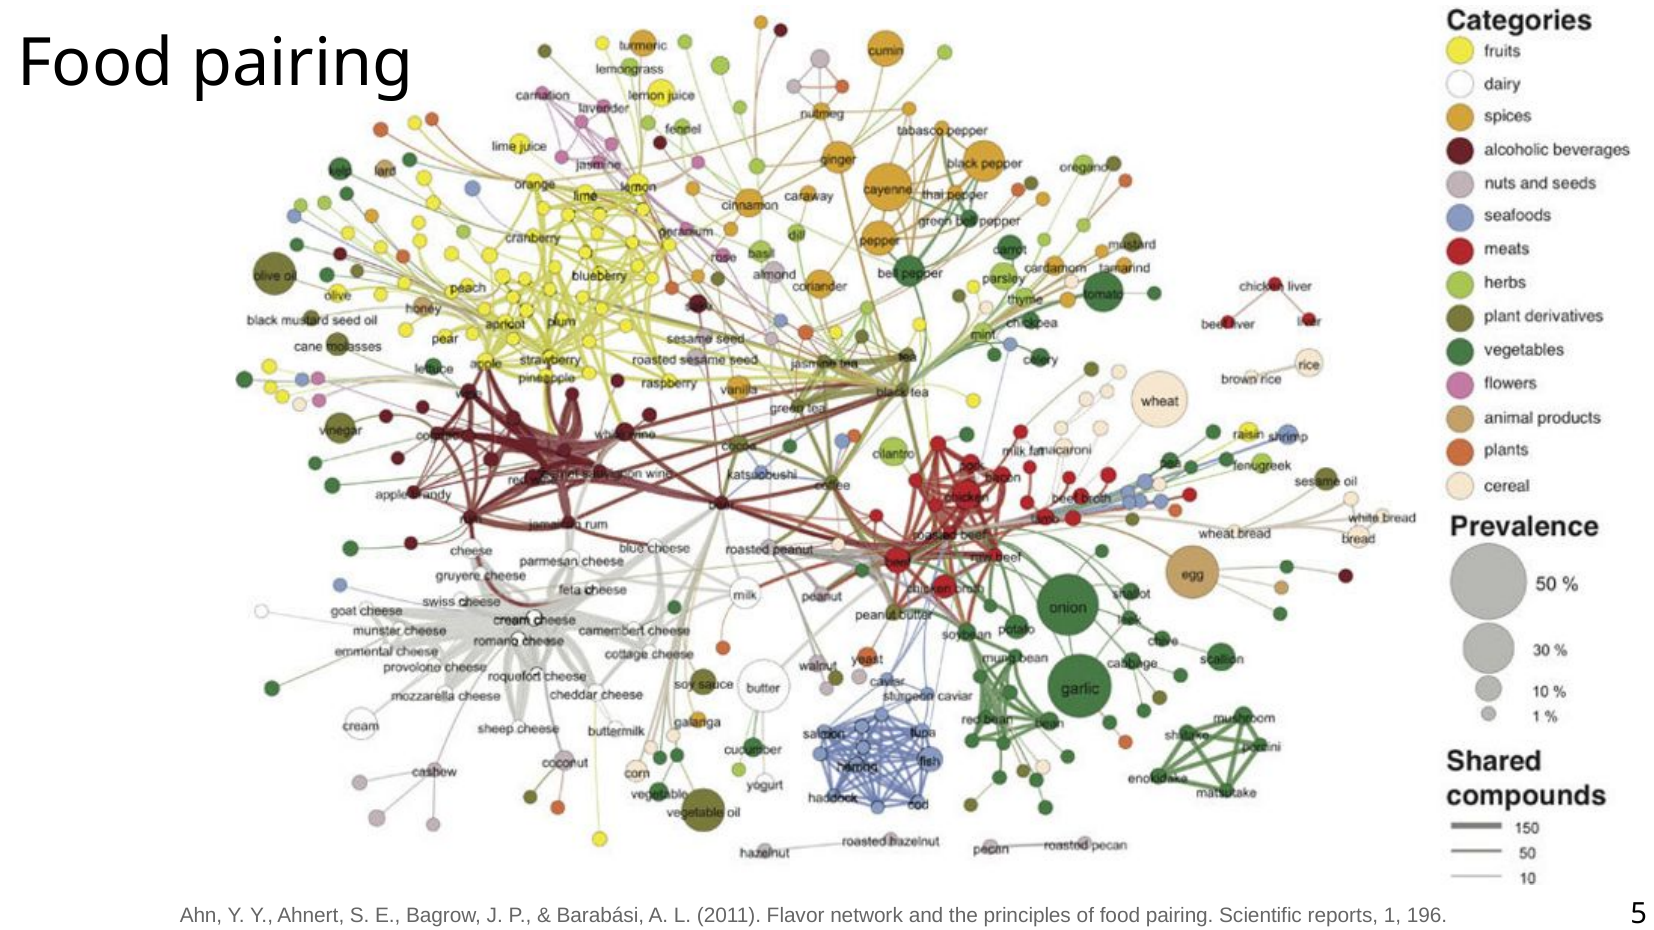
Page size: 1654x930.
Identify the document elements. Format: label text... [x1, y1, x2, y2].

picture [235, 5, 1631, 886]
title Food pairing [17, 13, 421, 105]
text_box Ahn, Y. Y., Ahnert, S. E., Bagrow, J. P., & Barabási, A. L. (2011). Flavor network and the principles of food pairing. Scientific reports, 1, 196. [165, 895, 1463, 930]
